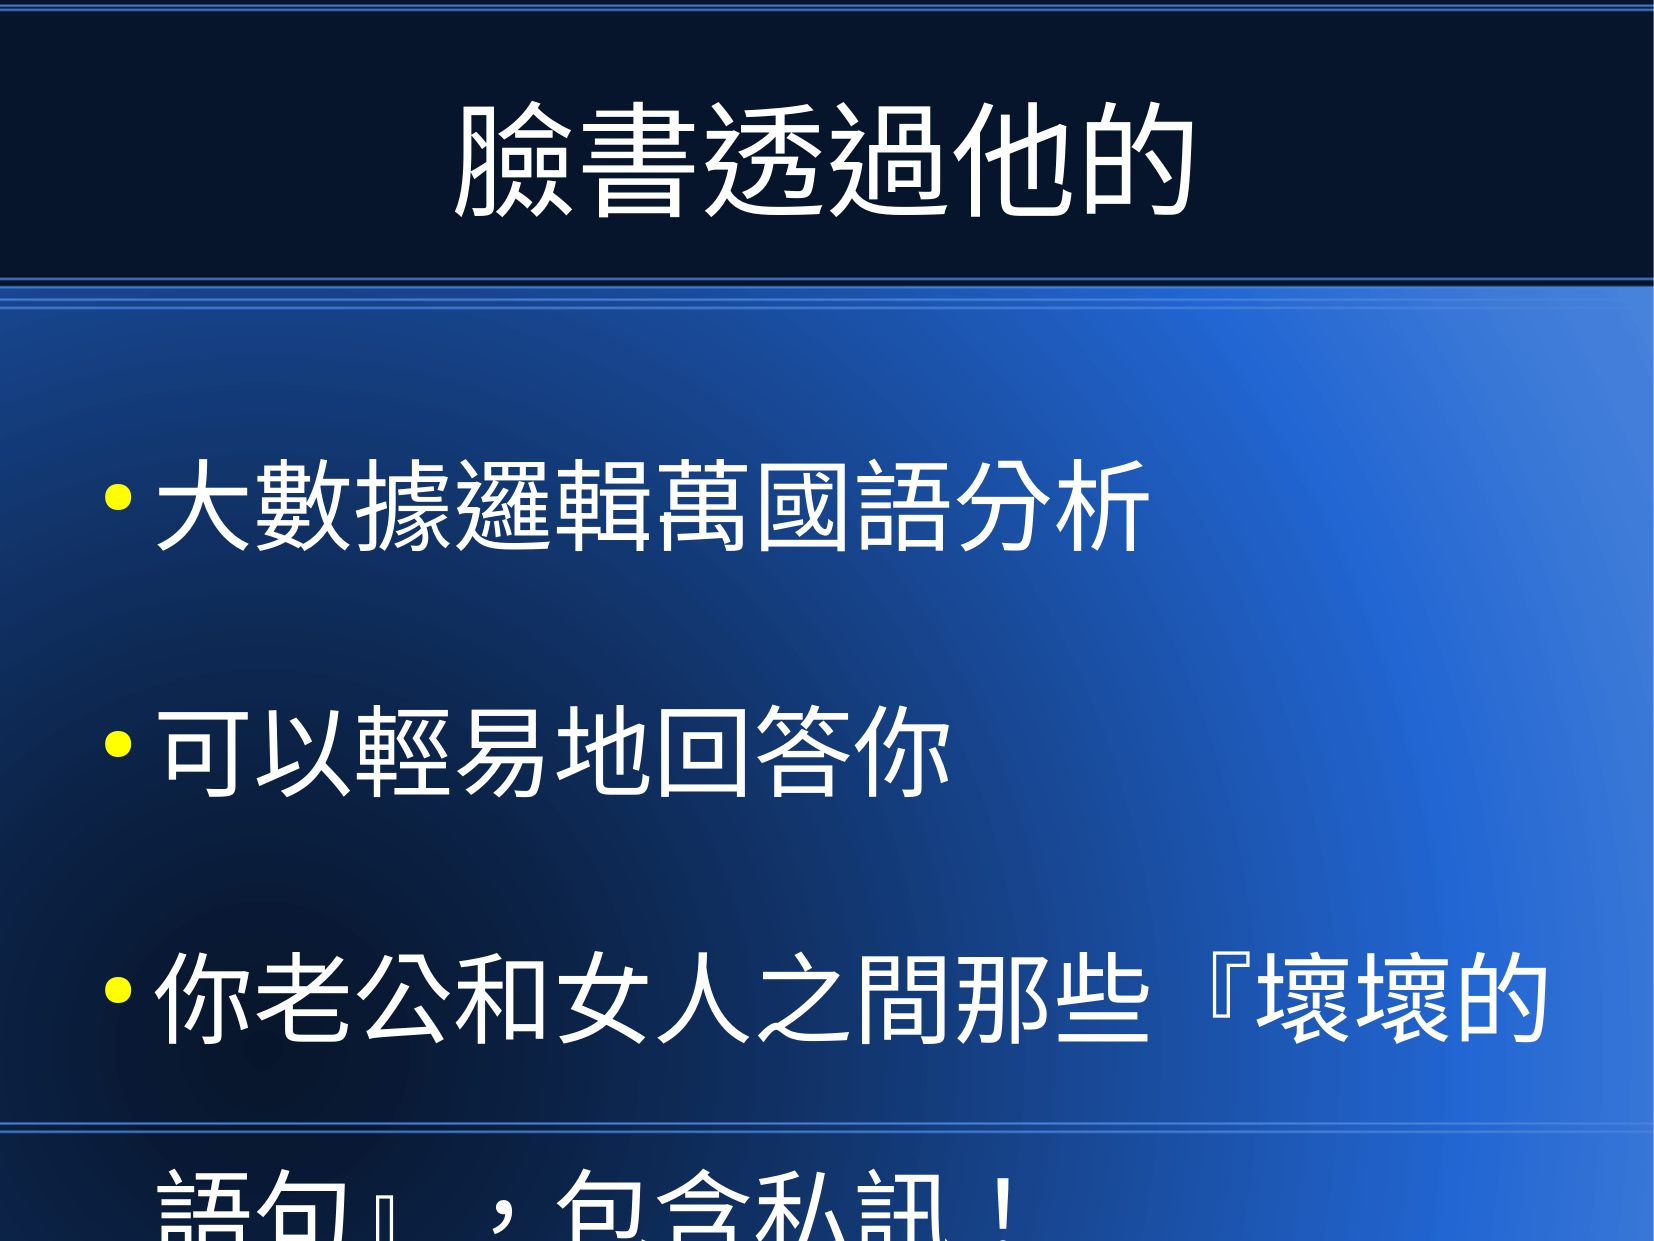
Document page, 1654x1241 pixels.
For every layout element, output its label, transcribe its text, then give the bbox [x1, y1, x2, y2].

picture [0, 0, 1654, 1241]
title 臉書透過他的 [82, 49, 1571, 257]
list 大數據邏輯萬國語分析 可以輕易地回答你 你老公和女人之間那些『壞壞的語句』，包含私訊！ [82, 355, 1571, 1241]
